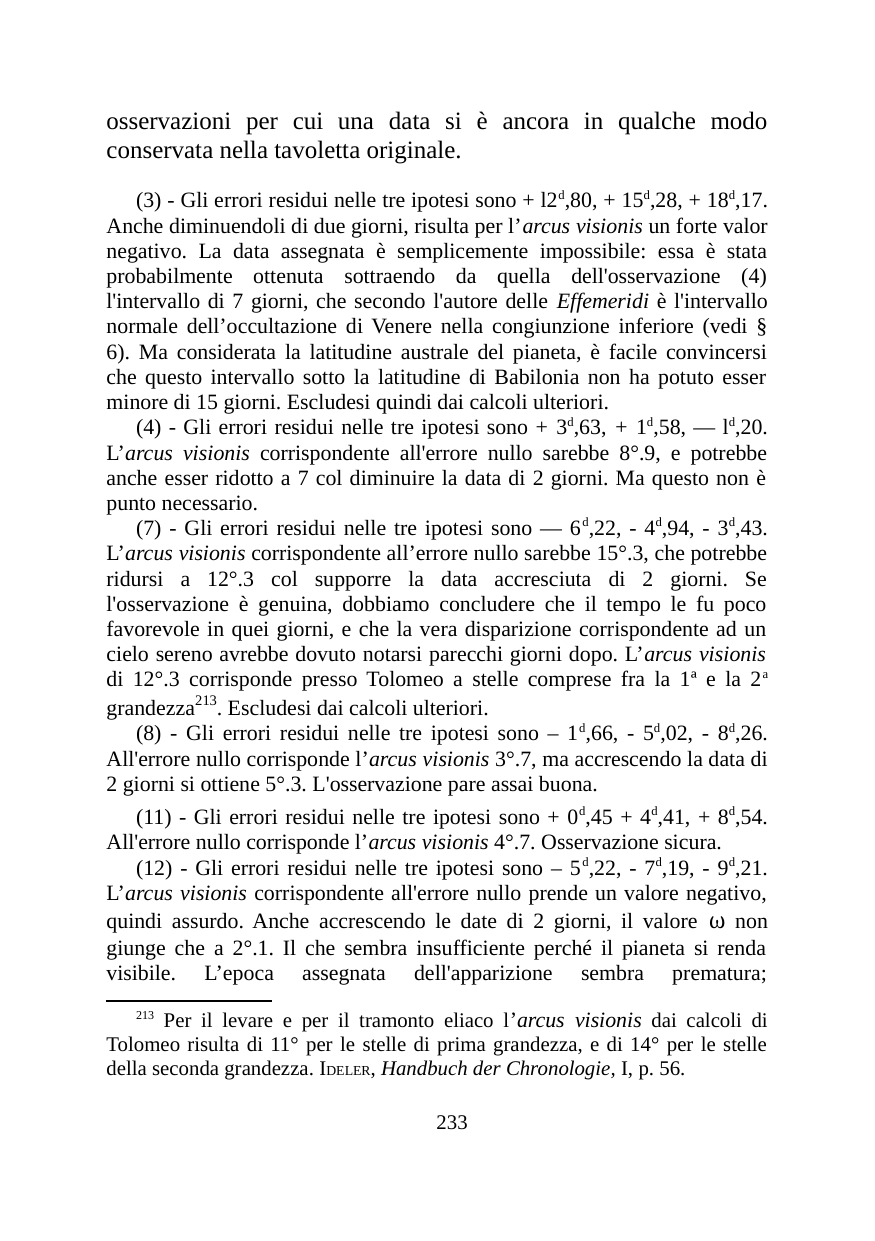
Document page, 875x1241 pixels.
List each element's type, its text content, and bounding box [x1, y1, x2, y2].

text (3) - Gli errori residui nelle tre ipotesi sono + l2d,80, + 15d,28, + 18d,17. Anche diminuendoli di due giorni, risulta per l’arcus visionis un forte valor negativo. La data assegnata è semplicemente impossibile: essa è stata probabilmente ottenuta sottraendo da quella dell'osservazione (4) l'intervallo di 7 giorni, che secondo l'autore delle Effemeridi è l'intervallo normale dell’occultazione di Venere nella congiunzione inferiore (vedi § 6). Ma considerata la latitudine australe del pianeta, è facile convincersi che questo intervallo sotto la latitudine di Babilonia non ha potuto esser minore di 15 giorni. Escludesi quindi dai calcoli ulteriori. [106, 187, 768, 414]
text osservazioni per cui una data si è ancora in qualche modo conservata nella tavoletta originale. [106, 106, 768, 164]
text (11) - Gli errori residui nelle tre ipotesi sono + 0d,45 + 4d,41, + 8d,54. All'errore nullo corrisponde l’arcus visionis 4°.7. Osservazione sicura. [106, 796, 768, 854]
text (8) - Gli errori residui nelle tre ipotesi sono – 1d,66, - 5d,02, - 8d,26. All'errore nullo corrisponde l’arcus visionis 3°.7, ma accrescendo la data di 2 giorni si ottiene 5°.3. L'osservazione pare assai buona. [106, 720, 768, 796]
text (7) - Gli errori residui nelle tre ipotesi sono — 6d,22, - 4d,94, - 3d,43. L’arcus visionis corrispondente all’errore nullo sarebbe 15°.3, che potrebbe ridursi a 12°.3 col supporre la data accresciuta di 2 giorni. Se l'osservazione è genuina, dobbiamo concludere che il tempo le fu poco favorevole in quei giorni, e che la vera disparizione corrispondente ad un cielo sereno avrebbe dovuto notarsi parecchi giorni dopo. L’arcus visionis di 12°.3 corrisponde presso Tolomeo a stelle comprese fra la 1ª e la 2a grandezza. Escludesi dai calcoli ulteriori. [106, 515, 768, 720]
text (12) - Gli errori residui nelle tre ipotesi sono – 5d,22, - 7d,19, - 9d,21. L’arcus visionis corrispondente all'errore nullo prende un valore negativo, quindi assurdo. Anche accrescendo le date di 2 giorni, il valore ω non giunge che a 2°.1. Il che sembra insufficiente perché il pianeta si renda visibile. L’epoca assegnata dell'apparizione sembra prematura; [106, 854, 768, 985]
text Per il levare e per il tramonto eliaco l’arcus visionis dai calcoli di Tolomeo risulta di 11° per le stelle di prima grandezza, e di 14° per le stelle della seconda grandezza. Ideler, Handbuch der Chronologie, I, p. 56. [106, 1007, 768, 1080]
text (4) - Gli errori residui nelle tre ipotesi sono + 3d,63, + 1d,58, — ld,20. L’arcus visionis corrispondente all'errore nullo sarebbe 8°.9, e potrebbe anche esser ridotto a 7 col diminuire la data di 2 giorni. Ma questo non è punto necessario. [106, 414, 768, 515]
